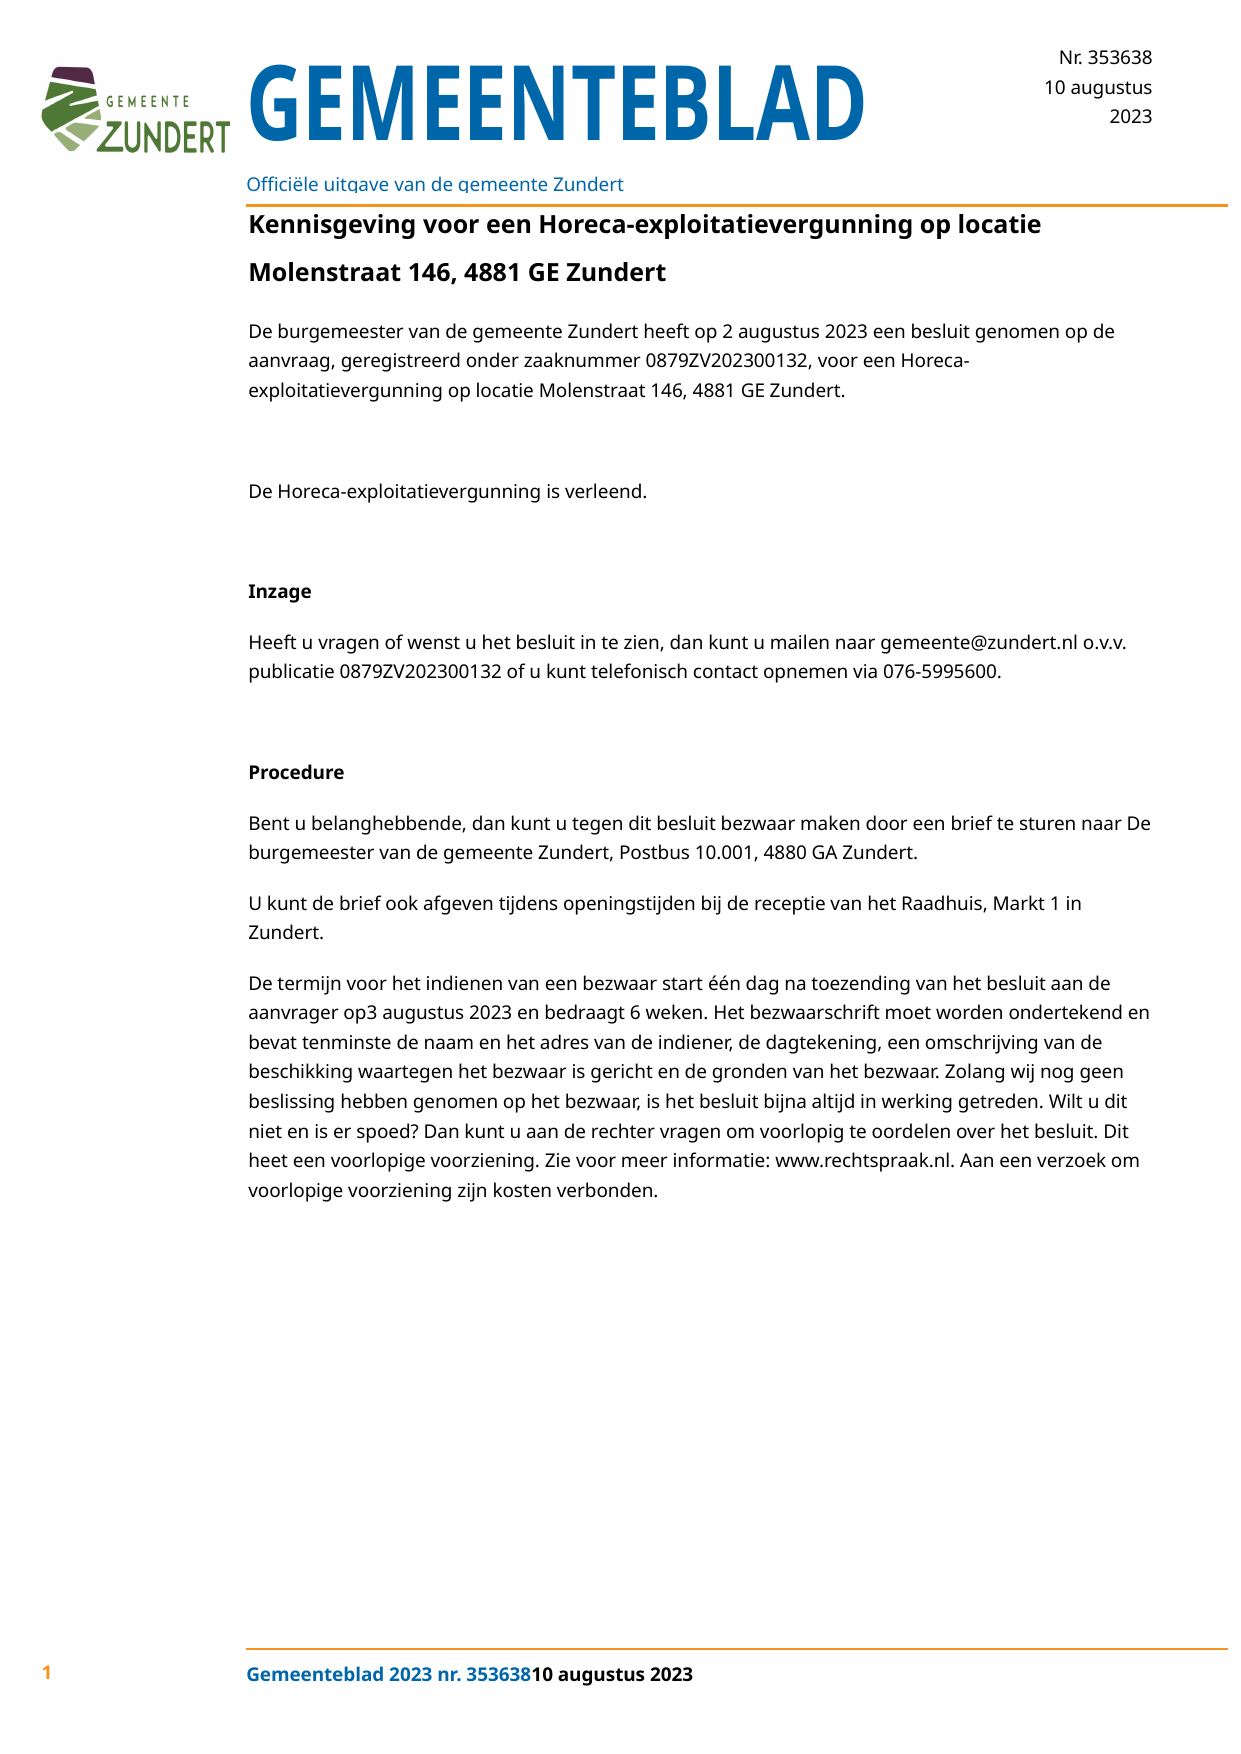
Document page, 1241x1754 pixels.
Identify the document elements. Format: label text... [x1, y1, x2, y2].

text U kunt de brief ook afgeven tijdens openingstijden bij de receptie van het Raadhuis, Markt 1 in Zundert. [248, 890, 1152, 945]
text De termijn voor het indienen van een bezwaar start één dag na toezending van het besluit aan de aanvrager op3 augustus 2023 en bedraagt 6 weken. Het bezwaarschrift moet worden ondertekend en bevat tenminste de naam en het adres van de indiener, de dagtekening, een omschrijving van de beschikking waartegen het bezwaar is gericht en de gronden van het bezwaar. Zolang wij nog geen beslissing hebben genomen op het bezwaar, is het besluit bijna altijd in werking getreden. Wilt u dit niet en is er spoed? Dan kunt u aan de rechter vragen om voorlopig te oordelen over het besluit. Dit heet een voorlopige voorziening. Zie voor meer informatie: www.rechtspraak.nl. Aan een verzoek om voorlopige voorziening zijn kosten verbonden. [248, 970, 1152, 1203]
text De Horeca-exploitatievergunning is verleend. [248, 478, 1152, 504]
text Heeft u vragen of wenst u het besluit in te zien, dan kunt u mailen naar gemeente@zundert.nl o.v.v. publicatie 0879ZV202300132 of u kunt telefonisch contact opnemen via 076-5995600. [248, 629, 1152, 684]
picture [41, 47, 231, 172]
text Bent u belanghebbende, dan kunt u tegen dit besluit bezwaar maken door een brief te sturen naar De burgemeester van de gemeente Zundert, Postbus 10.001, 4880 GA Zundert. [248, 810, 1152, 865]
text Procedure [248, 759, 1152, 785]
text De burgemeester van de gemeente Zundert heeft op 2 augustus 2023 een besluit genomen op de aanvraag, geregistreerd onder zaaknummer 0879ZV202300132, voor een Horeca-exploitatievergunning op locatie Molenstraat 146, 4881 GE Zundert. [248, 318, 1152, 403]
text Inzage [248, 579, 1152, 604]
text Kennisgeving voor een Horeca-exploitatievergunning op locatie Molenstraat 146, 4881 GE Zundert [248, 207, 1152, 288]
